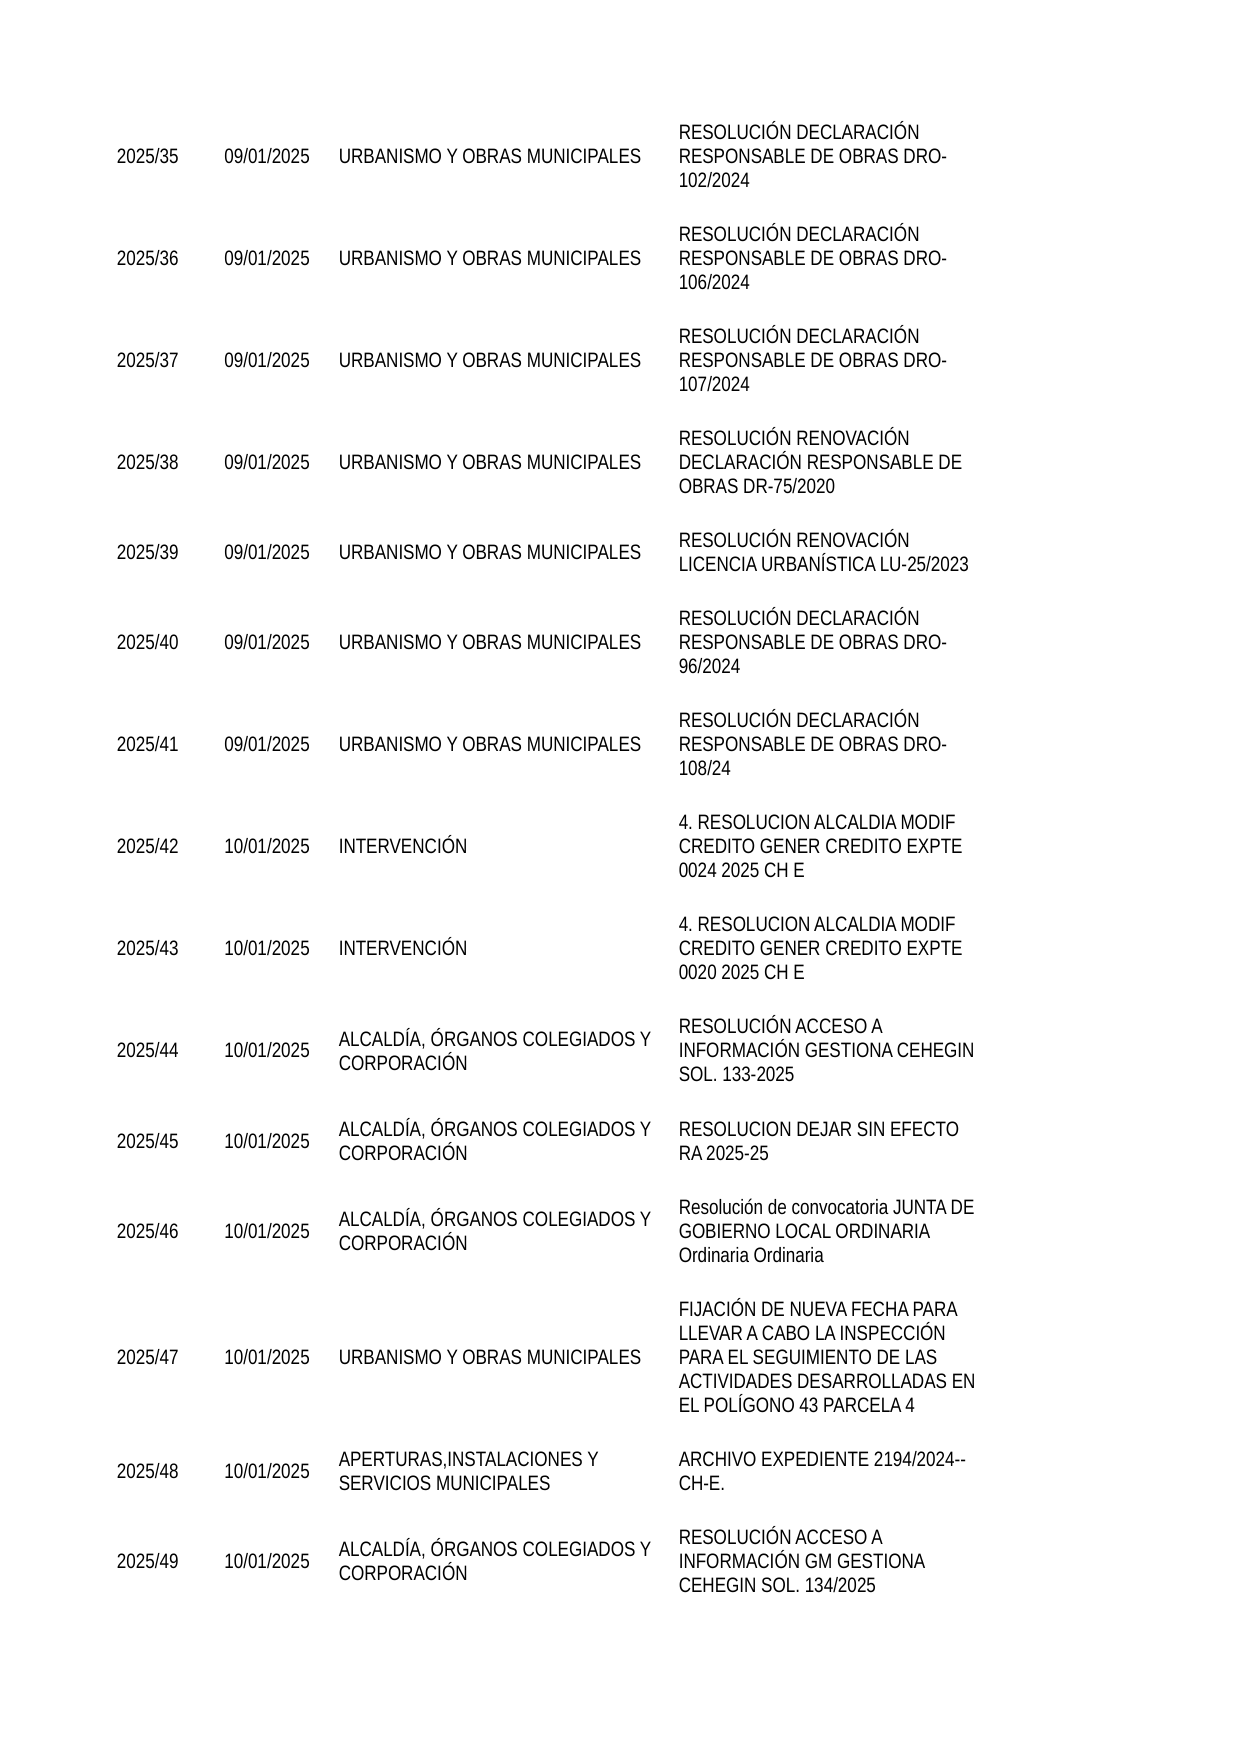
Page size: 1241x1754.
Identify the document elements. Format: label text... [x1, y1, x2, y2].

table_cell 09/01/2025 [223, 707, 337, 782]
table_cell ARCHIVO EXPEDIENTE 2194/2024--CH-E. [677, 1445, 982, 1496]
table_cell 4. RESOLUCION ALCALDIA MODIF CREDITO GENER CREDITO EXPTE 0020 2025 CH E [677, 911, 982, 986]
table_cell 2025/45 [115, 1115, 222, 1166]
table_cell [337, 986, 677, 1013]
table_cell [115, 295, 222, 322]
table_cell APERTURAS,INSTALACIONES Y SERVICIOS MUNICIPALES [337, 1445, 677, 1496]
table_cell [223, 578, 337, 604]
table_cell [982, 499, 1116, 526]
table_cell 10/01/2025 [223, 809, 337, 884]
table_cell URBANISMO Y OBRAS MUNICIPALES [337, 322, 677, 397]
table_cell [115, 1088, 222, 1115]
table_cell 09/01/2025 [223, 220, 337, 295]
table_cell [337, 1598, 677, 1625]
table_cell 2025/36 [115, 220, 222, 295]
table_cell [337, 1088, 677, 1115]
table_cell [677, 499, 982, 526]
table_cell [677, 1166, 982, 1193]
table_cell INTERVENCIÓN [337, 911, 677, 986]
table_cell 2025/35 [115, 118, 222, 193]
table_cell [223, 1268, 337, 1295]
table_cell [982, 1598, 1116, 1625]
table_cell RESOLUCIÓN ACCESO A INFORMACIÓN GM GESTIONA CEHEGIN SOL. 134/2025 [677, 1523, 982, 1598]
table_cell URBANISMO Y OBRAS MUNICIPALES [337, 118, 677, 193]
table_cell 2025/38 [115, 424, 222, 499]
table_cell RESOLUCIÓN DECLARACIÓN RESPONSABLE DE OBRAS DRO-102/2024 [677, 118, 982, 193]
table_cell 09/01/2025 [223, 424, 337, 499]
table_cell [982, 1418, 1116, 1445]
table_cell URBANISMO Y OBRAS MUNICIPALES [337, 526, 677, 577]
table_cell URBANISMO Y OBRAS MUNICIPALES [337, 220, 677, 295]
table_cell 2025/47 [115, 1295, 222, 1418]
table_cell [337, 680, 677, 707]
table_cell [337, 1496, 677, 1523]
table_cell [982, 986, 1116, 1013]
table_cell ALCALDÍA, ÓRGANOS COLEGIADOS Y CORPORACIÓN [337, 1013, 677, 1088]
table_cell [677, 193, 982, 220]
table_cell [677, 782, 982, 809]
table_cell [115, 578, 222, 604]
table_cell ALCALDÍA, ÓRGANOS COLEGIADOS Y CORPORACIÓN [337, 1523, 677, 1598]
table_cell 2025/49 [115, 1523, 222, 1598]
table_cell RESOLUCION DEJAR SIN EFECTO RA 2025-25 [677, 1115, 982, 1166]
table_cell [677, 1088, 982, 1115]
table_cell [223, 986, 337, 1013]
table_cell 2025/37 [115, 322, 222, 397]
table_cell 10/01/2025 [223, 1295, 337, 1418]
table_cell URBANISMO Y OBRAS MUNICIPALES [337, 1295, 677, 1418]
table_cell [115, 193, 222, 220]
table_cell [223, 1418, 337, 1445]
table_cell URBANISMO Y OBRAS MUNICIPALES [337, 605, 677, 679]
table_cell 09/01/2025 [223, 322, 337, 397]
table_cell [223, 1166, 337, 1193]
table_cell [982, 1115, 1116, 1166]
table_cell [982, 680, 1116, 707]
table_cell [115, 680, 222, 707]
table_cell [982, 1295, 1116, 1418]
table_cell 2025/39 [115, 526, 222, 577]
table_cell [982, 193, 1116, 220]
table_cell 2025/46 [115, 1193, 222, 1268]
table_cell [677, 986, 982, 1013]
table_cell [115, 1268, 222, 1295]
table_cell 10/01/2025 [223, 1115, 337, 1166]
table_cell [982, 424, 1116, 499]
table_cell [982, 707, 1116, 782]
table_cell [982, 118, 1116, 193]
table_cell [115, 1418, 222, 1445]
table_cell [677, 1418, 982, 1445]
table_cell 2025/48 [115, 1445, 222, 1496]
table_cell [982, 809, 1116, 884]
table_cell [223, 1598, 337, 1625]
table_cell [982, 397, 1116, 424]
table_cell [982, 1496, 1116, 1523]
table_cell [982, 1013, 1116, 1088]
table_cell [337, 884, 677, 911]
table_cell Resolución de convocatoria JUNTA DE GOBIERNO LOCAL ORDINARIA Ordinaria Ordinaria [677, 1193, 982, 1268]
table_cell [982, 782, 1116, 809]
table_cell INTERVENCIÓN [337, 809, 677, 884]
table_cell [337, 397, 677, 424]
table_cell [982, 322, 1116, 397]
table_cell 2025/44 [115, 1013, 222, 1088]
table_cell [677, 295, 982, 322]
table_cell [337, 295, 677, 322]
table_cell 4. RESOLUCION ALCALDIA MODIF CREDITO GENER CREDITO EXPTE 0024 2025 CH E [677, 809, 982, 884]
table_cell FIJACIÓN DE NUEVA FECHA PARA LLEVAR A CABO LA INSPECCIÓN PARA EL SEGUIMIENTO DE LAS ACTIVIDADES DESARROLLADAS EN EL POLÍGONO 43 PARCELA 4 [677, 1295, 982, 1418]
table_cell 10/01/2025 [223, 1193, 337, 1268]
table_cell [337, 782, 677, 809]
table_cell [223, 884, 337, 911]
table_cell [982, 295, 1116, 322]
table_cell [982, 1523, 1116, 1598]
table_cell RESOLUCIÓN DECLARACIÓN RESPONSABLE DE OBRAS DRO-108/24 [677, 707, 982, 782]
table_cell [982, 1268, 1116, 1295]
table_cell ALCALDÍA, ÓRGANOS COLEGIADOS Y CORPORACIÓN [337, 1193, 677, 1268]
table_cell [337, 499, 677, 526]
table_cell RESOLUCIÓN DECLARACIÓN RESPONSABLE DE OBRAS DRO-107/2024 [677, 322, 982, 397]
table_cell 2025/42 [115, 809, 222, 884]
table_cell 10/01/2025 [223, 1013, 337, 1088]
table_cell [677, 397, 982, 424]
table_cell 2025/40 [115, 605, 222, 679]
table_cell [337, 1268, 677, 1295]
table_cell [677, 1268, 982, 1295]
table_cell [115, 986, 222, 1013]
table_cell RESOLUCIÓN RENOVACIÓN DECLARACIÓN RESPONSABLE DE OBRAS DR-75/2020 [677, 424, 982, 499]
table_cell [115, 397, 222, 424]
table_cell [677, 680, 982, 707]
table_cell [982, 578, 1116, 604]
table_cell [115, 1166, 222, 1193]
table_cell 2025/41 [115, 707, 222, 782]
table_cell [982, 1166, 1116, 1193]
table_cell 2025/43 [115, 911, 222, 986]
table_cell [982, 220, 1116, 295]
table_cell [223, 499, 337, 526]
table_cell 10/01/2025 [223, 911, 337, 986]
table_cell ALCALDÍA, ÓRGANOS COLEGIADOS Y CORPORACIÓN [337, 1115, 677, 1166]
table_cell URBANISMO Y OBRAS MUNICIPALES [337, 424, 677, 499]
table_cell [223, 680, 337, 707]
table_cell [115, 1598, 222, 1625]
table_cell [115, 782, 222, 809]
table_cell [677, 578, 982, 604]
table_cell [115, 499, 222, 526]
table_cell [337, 193, 677, 220]
table_cell [223, 1088, 337, 1115]
table_cell [115, 884, 222, 911]
table_cell [677, 1598, 982, 1625]
table_cell [982, 605, 1116, 679]
table_cell [337, 1418, 677, 1445]
table_cell RESOLUCIÓN ACCESO A INFORMACIÓN GESTIONA CEHEGIN SOL. 133-2025 [677, 1013, 982, 1088]
table_cell RESOLUCIÓN DECLARACIÓN RESPONSABLE DE OBRAS DRO-96/2024 [677, 605, 982, 679]
table_cell 09/01/2025 [223, 118, 337, 193]
table_cell [677, 884, 982, 911]
table_cell [223, 397, 337, 424]
table_cell [982, 911, 1116, 986]
table_cell [982, 1088, 1116, 1115]
table_cell [337, 1166, 677, 1193]
table_cell [223, 782, 337, 809]
table_cell [982, 526, 1116, 577]
table_cell [223, 295, 337, 322]
table_cell 10/01/2025 [223, 1445, 337, 1496]
table_cell RESOLUCIÓN DECLARACIÓN RESPONSABLE DE OBRAS DRO-106/2024 [677, 220, 982, 295]
table_cell [982, 1193, 1116, 1268]
table_cell URBANISMO Y OBRAS MUNICIPALES [337, 707, 677, 782]
table_cell [223, 193, 337, 220]
table_cell [677, 1496, 982, 1523]
table_cell [337, 578, 677, 604]
table_cell 10/01/2025 [223, 1523, 337, 1598]
table_cell [115, 1496, 222, 1523]
table_cell [982, 884, 1116, 911]
table_cell [982, 1445, 1116, 1496]
table_cell 09/01/2025 [223, 605, 337, 679]
table_cell 09/01/2025 [223, 526, 337, 577]
table_cell [223, 1496, 337, 1523]
table_cell RESOLUCIÓN RENOVACIÓN LICENCIA URBANÍSTICA LU-25/2023 [677, 526, 982, 577]
